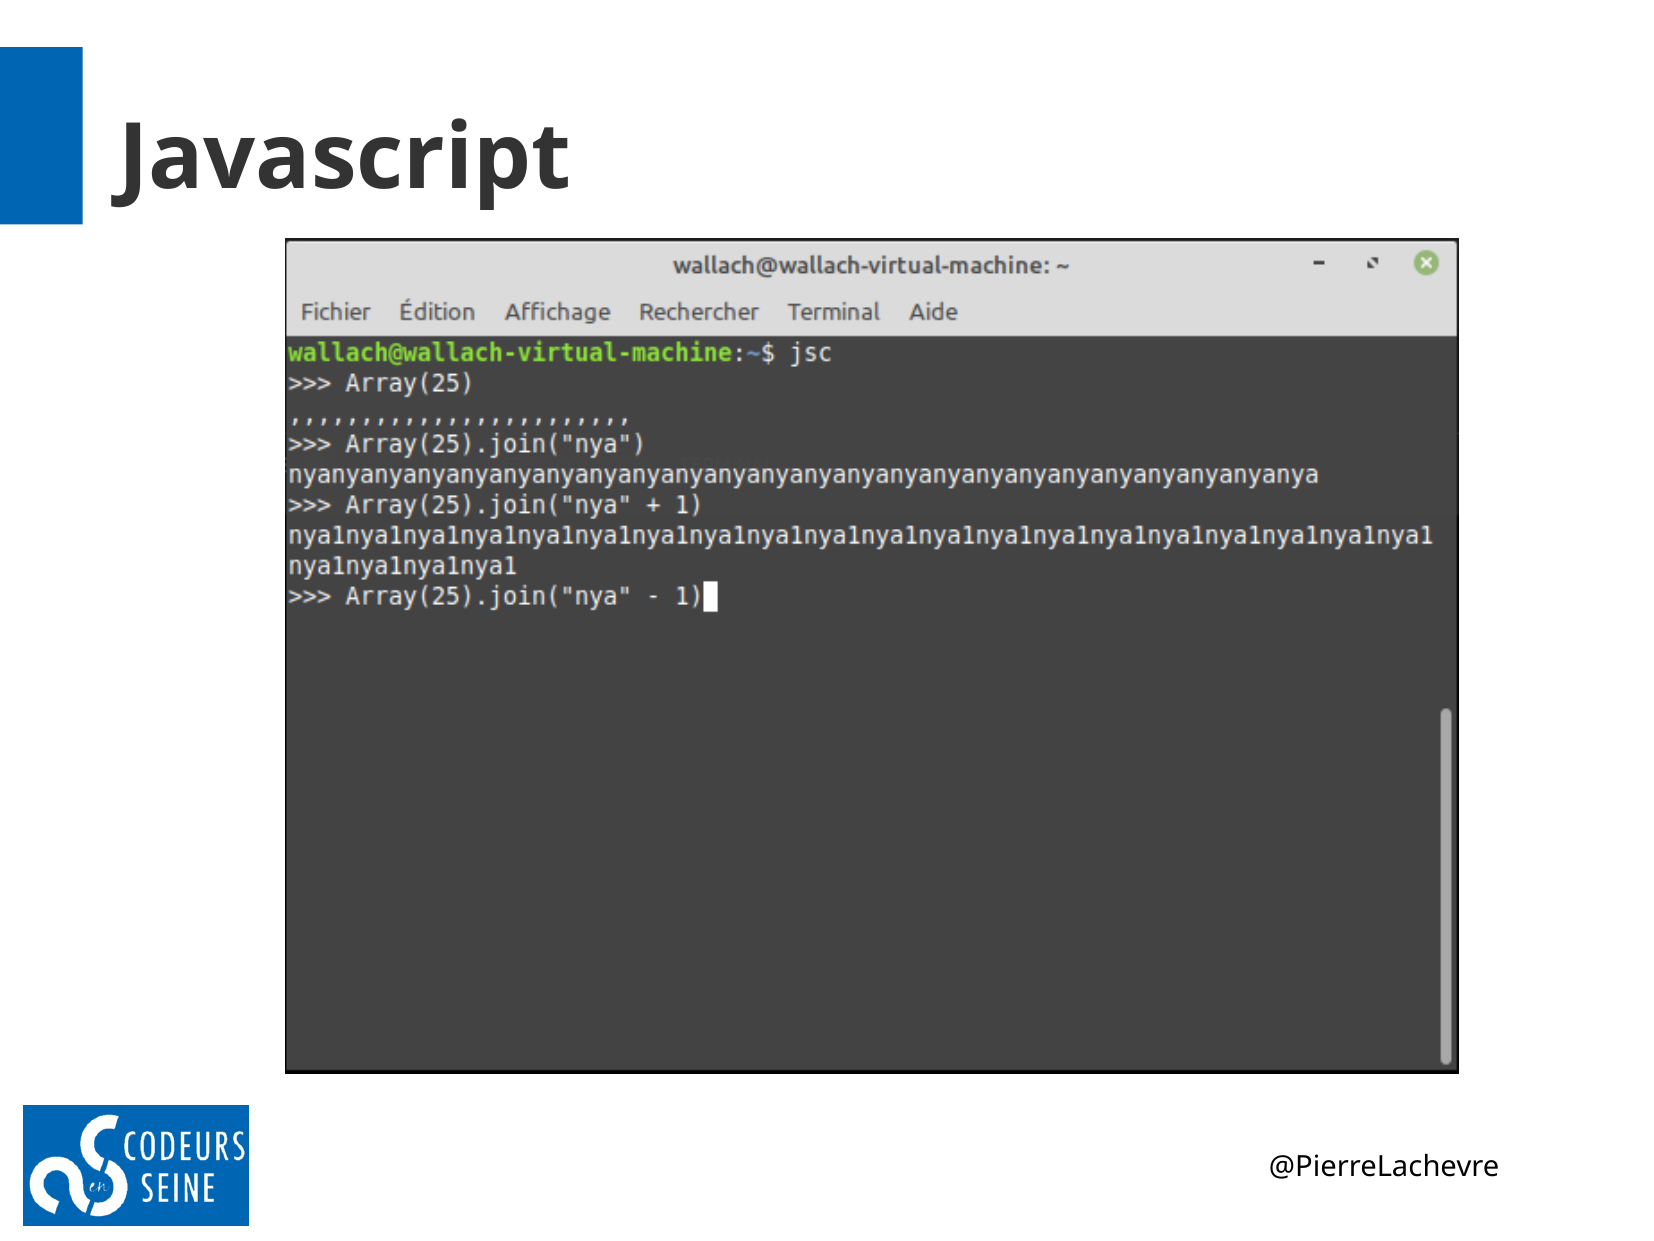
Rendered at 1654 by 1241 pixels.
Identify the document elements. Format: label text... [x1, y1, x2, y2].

title Javascript [118, 49, 1571, 257]
picture [285, 238, 1459, 1074]
picture [23, 1105, 249, 1226]
